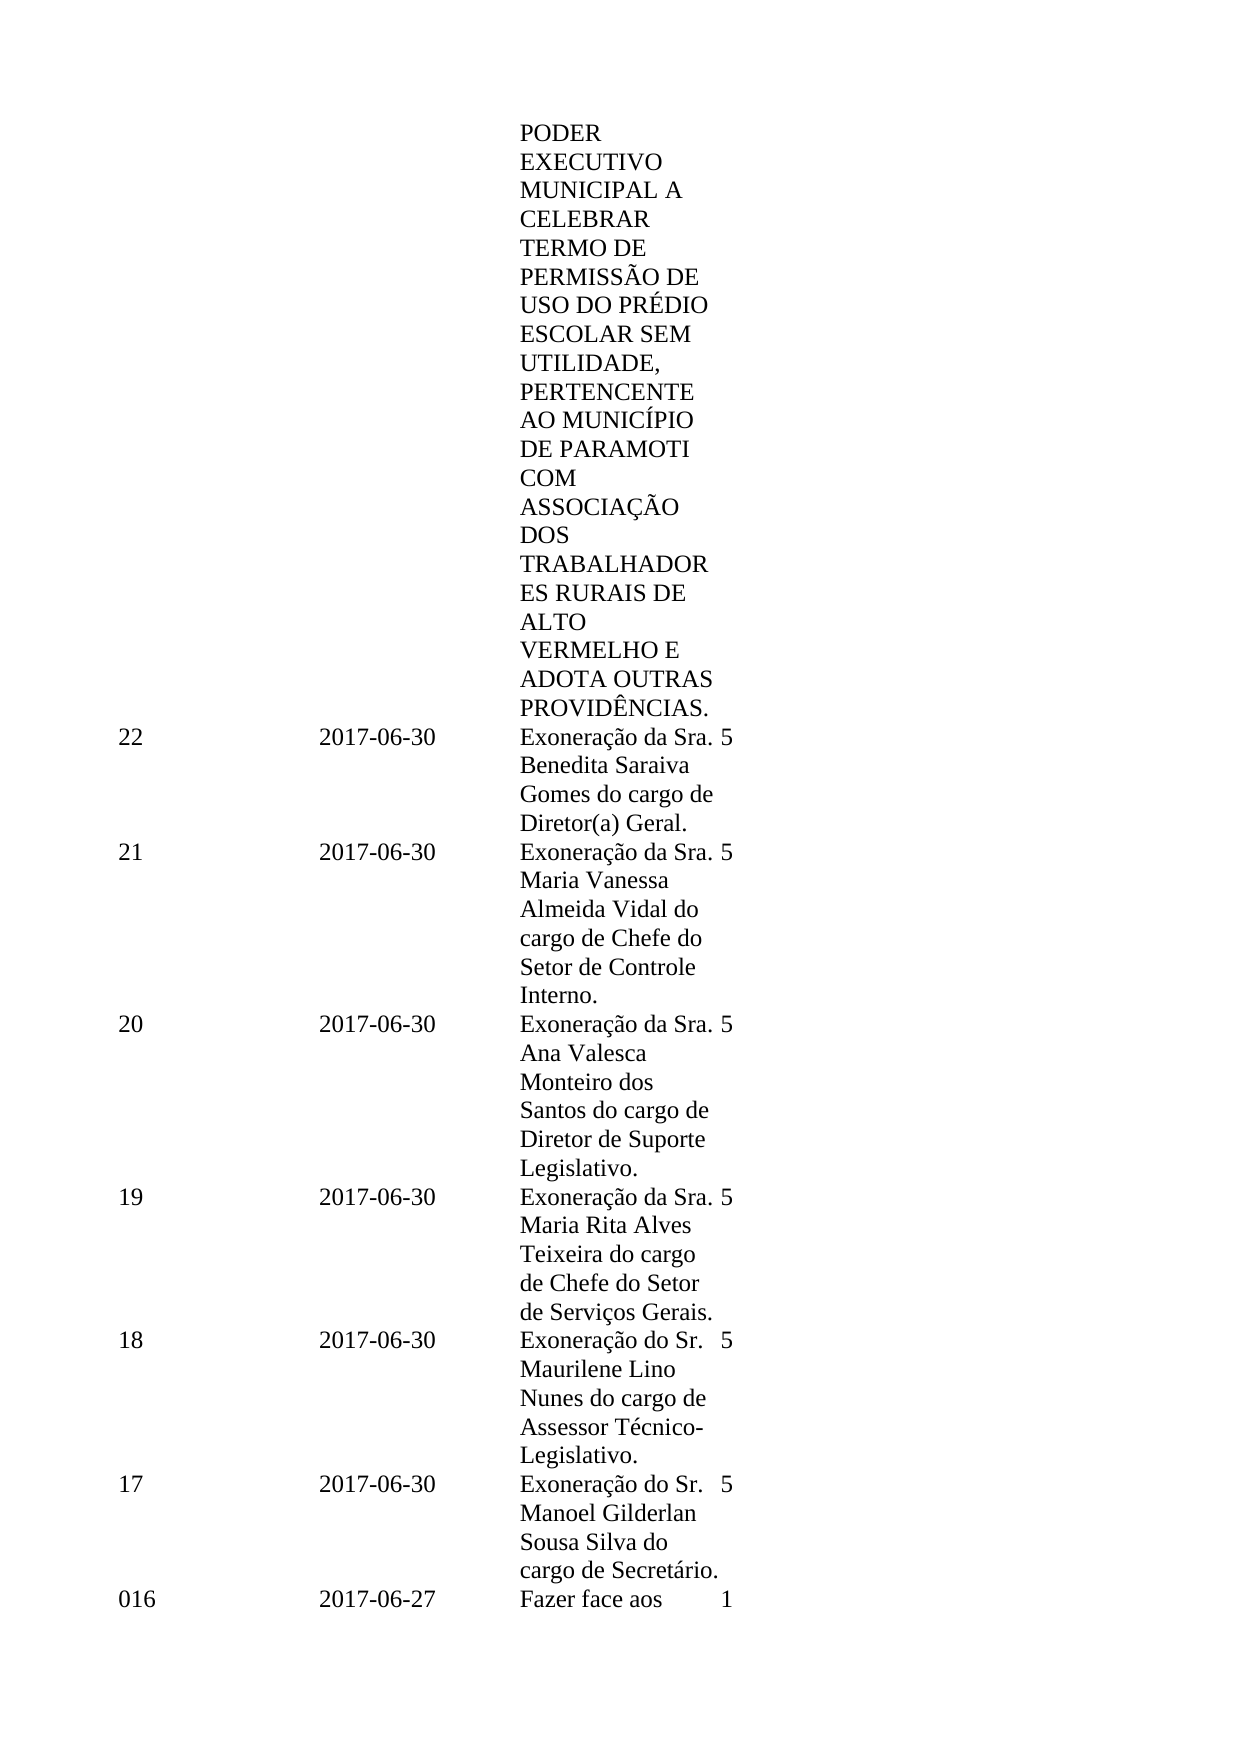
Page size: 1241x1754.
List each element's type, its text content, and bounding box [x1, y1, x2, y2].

table_cell 1 [720, 1584, 921, 1613]
table_cell [921, 837, 1122, 1009]
table_cell [921, 1326, 1122, 1469]
table_cell 5 [720, 1469, 921, 1584]
table_cell 5 [720, 1326, 921, 1469]
table_cell 016 [118, 1584, 319, 1613]
table_cell 20 [118, 1009, 319, 1182]
table_cell 22 [118, 722, 319, 837]
table_cell [921, 1009, 1122, 1182]
table_cell 18 [118, 1326, 319, 1469]
table_cell Fazer face aos [520, 1584, 720, 1613]
table_cell [921, 1182, 1122, 1326]
table_cell [921, 722, 1122, 837]
table_cell [921, 1469, 1122, 1584]
table_cell 5 [720, 1182, 921, 1326]
table_cell Exoneração da Sra. Benedita Saraiva Gomes do cargo de Diretor(a) Geral. [520, 722, 720, 837]
table_cell 2017-06-30 [319, 837, 519, 1009]
table_cell Exoneração da Sra. Ana Valesca Monteiro dos Santos do cargo de Diretor de Suporte Legislativo. [520, 1009, 720, 1182]
table_cell Exoneração da Sra. Maria Rita Alves Teixeira do cargo de Chefe do Setor de Serviços Gerais. [520, 1182, 720, 1326]
table_cell 2017-06-30 [319, 1326, 519, 1469]
table_cell [319, 118, 519, 722]
table_cell 2017-06-30 [319, 1469, 519, 1584]
table_cell PODER EXECUTIVO MUNICIPAL A CELEBRAR TERMO DE PERMISSÃO DE USO DO PRÉDIO ESCOLAR SEM UTILIDADE, PERTENCENTE AO MUNICÍPIO DE PARAMOTI COM ASSOCIAÇÃO DOS TRABALHADORES RURAIS DE ALTO VERMELHO E ADOTA OUTRAS PROVIDÊNCIAS. [520, 118, 720, 722]
table_cell 19 [118, 1182, 319, 1326]
table_cell 2017-06-27 [319, 1584, 519, 1613]
table_cell 2017-06-30 [319, 722, 519, 837]
table_cell Exoneração do Sr. Manoel Gilderlan Sousa Silva do cargo de Secretário. [520, 1469, 720, 1584]
table_cell [720, 118, 921, 722]
table_cell Exoneração da Sra. Maria Vanessa Almeida Vidal do cargo de Chefe do Setor de Controle Interno. [520, 837, 720, 1009]
table_cell [118, 118, 319, 722]
table_cell [921, 1584, 1122, 1613]
table_cell 21 [118, 837, 319, 1009]
table_cell 5 [720, 722, 921, 837]
table_cell 2017-06-30 [319, 1182, 519, 1326]
table_cell 2017-06-30 [319, 1009, 519, 1182]
table_cell 5 [720, 1009, 921, 1182]
table_cell Exoneração do Sr. Maurilene Lino Nunes do cargo de Assessor Técnico-Legislativo. [520, 1326, 720, 1469]
table_cell [921, 118, 1122, 722]
table_cell 5 [720, 837, 921, 1009]
table_cell 17 [118, 1469, 319, 1584]
